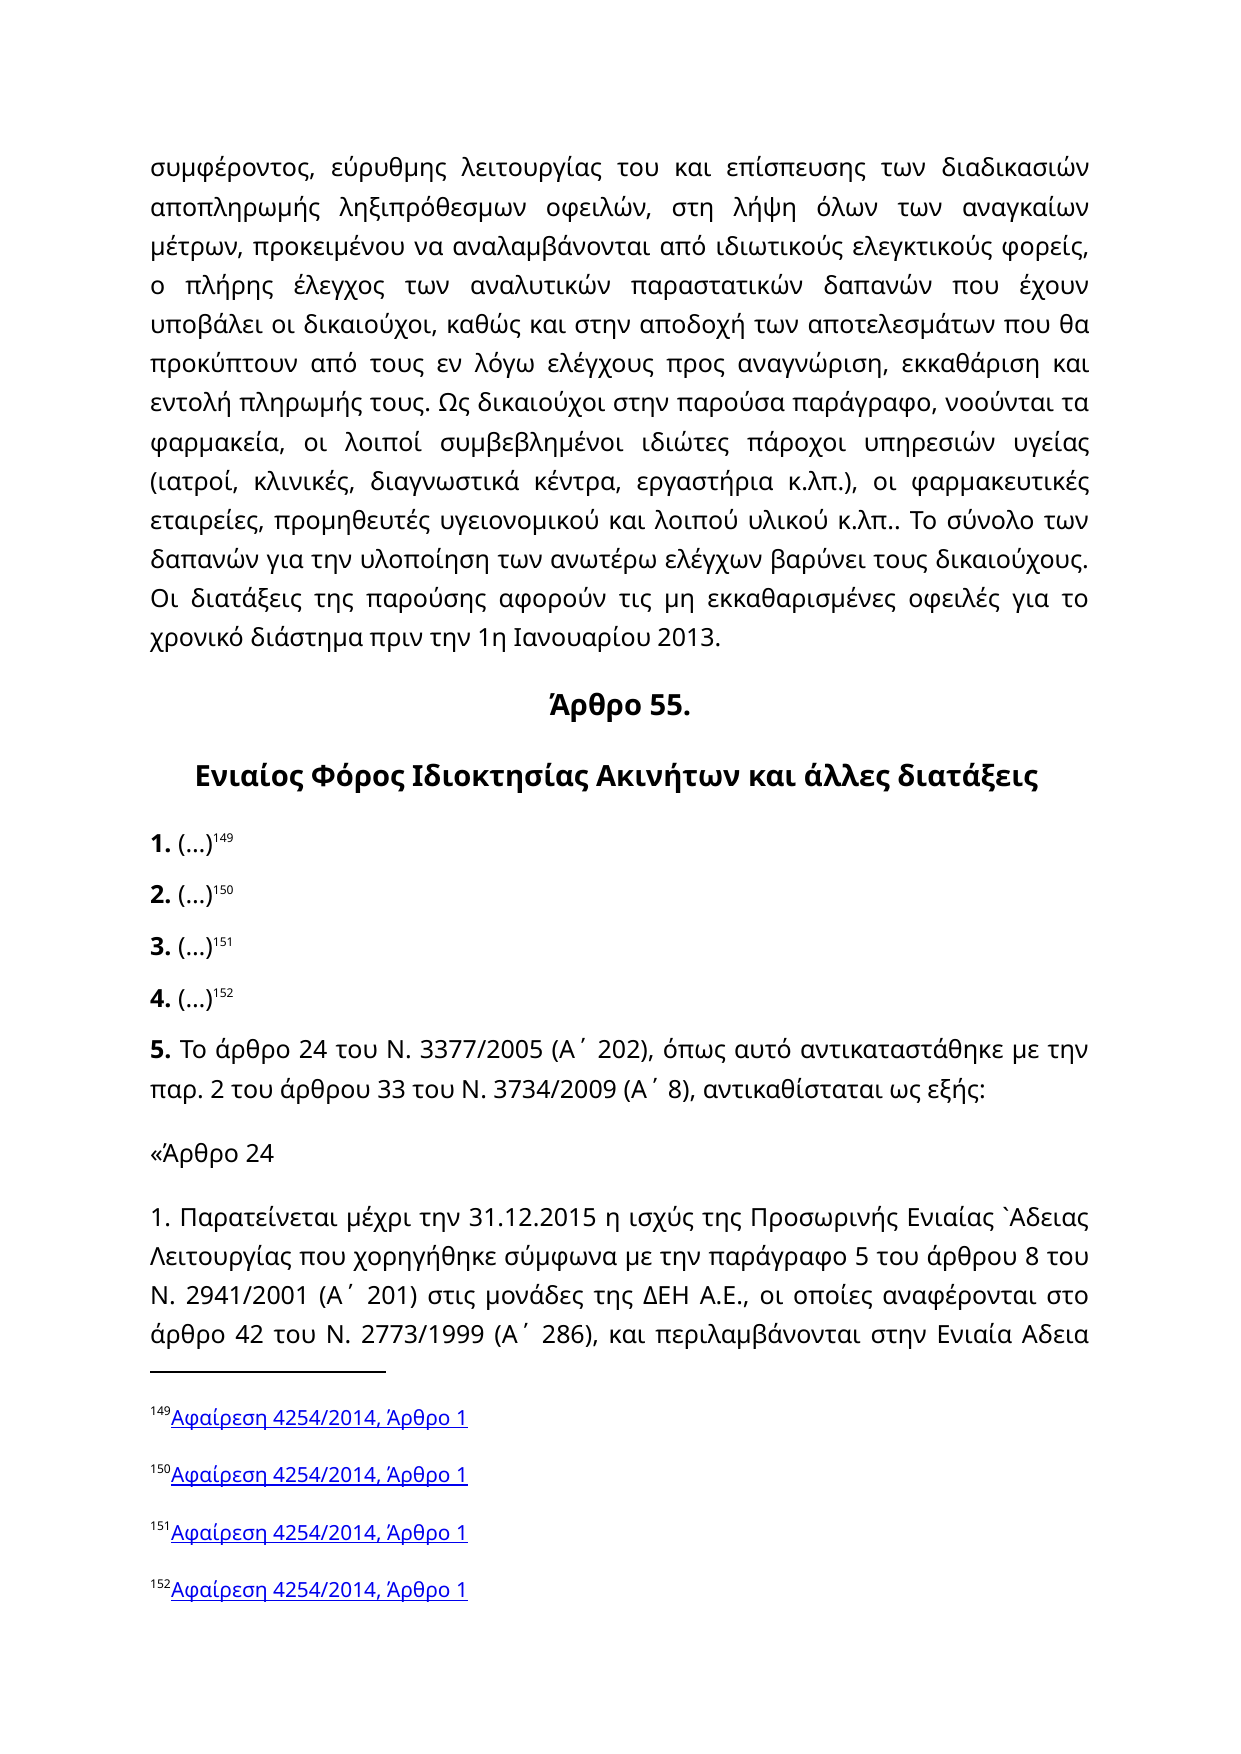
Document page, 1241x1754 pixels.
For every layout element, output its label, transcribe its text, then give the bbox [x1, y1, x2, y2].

text Αφαίρεση 4254/2014, Άρθρο 1 [150, 1460, 1090, 1489]
text Αφαίρεση 4254/2014, Άρθρο 1 [150, 1403, 1090, 1431]
subtitle Ενιαίος Φόρος Ιδιοκτησίας Ακινήτων και άλλες διατάξεις [150, 755, 1090, 794]
text 1. Παρατείνεται μέχρι την 31.12.2015 η ισχύς της Προσωρινής Ενιαίας `Αδειας Λειτουργίας που χορηγήθηκε σύμφωνα με την παράγραφο 5 του άρθρου 8 του Ν. 2941/2001 (Α΄ 201) στις μονάδες της ΔΕΗ Α.Ε., οι οποίες αναφέρονται στο άρθρο 42 του Ν. 2773/1999 (Α΄ 286), και περιλαμβάνονται στην Ενιαία Αδεια [150, 1199, 1090, 1351]
text Αφαίρεση 4254/2014, Άρθρο 1 [150, 1576, 1090, 1604]
text 1. (…) [150, 825, 1090, 859]
text Αφαίρεση 4254/2014, Άρθρο 1 [150, 1518, 1090, 1546]
text 2. (…) [150, 877, 1090, 911]
text 5. Το άρθρο 24 του Ν. 3377/2005 (Α΄ 202), όπως αυτό αντικαταστάθηκε με την παρ. 2 του άρθρου 33 του Ν. 3734/2009 (Α΄ 8), αντικαθίσταται ως εξής: [150, 1032, 1090, 1105]
subtitle Άρθρο 55. [150, 684, 1090, 724]
text συμφέροντος, εύρυθμης λειτουργίας του και επίσπευσης των διαδικασιών αποπληρωμής ληξιπρόθεσμων οφειλών, στη λήψη όλων των αναγκαίων μέτρων, προκειμένου να αναλαμβάνονται από ιδιωτικούς ελεγκτικούς φορείς, ο πλήρης έλεγχος των αναλυτικών παραστατικών δαπανών που έχουν υποβάλει οι δικαιούχοι, καθώς και στην αποδοχή των αποτελεσμάτων που θα προκύπτουν από τους εν λόγω ελέγχους προς αναγνώριση, εκκαθάριση και εντολή πληρωμής τους. Ως δικαιούχοι στην παρούσα παράγραφο, νοούνται τα φαρμακεία, οι λοιποί συμβεβλημένοι ιδιώτες πάροχοι υπηρεσιών υγείας (ιατροί, κλινικές, διαγνωστικά κέντρα, εργαστήρια κ.λπ.), οι φαρμακευτικές εταιρείες, προμηθευτές υγειονομικού και λοιπού υλικού κ.λπ.. Το σύνολο των δαπανών για την υλοποίηση των ανωτέρω ελέγχων βαρύνει τους δικαιούχους. Οι διατάξεις της παρούσης αφορούν τις μη εκκαθαρισμένες οφειλές για το χρονικό διάστημα πριν την 1η Ιανουαρίου 2013. [150, 150, 1090, 654]
text 4. (…) [150, 980, 1090, 1014]
text 3. (…) [150, 929, 1090, 963]
text «Άρθρο 24 [150, 1135, 1090, 1169]
